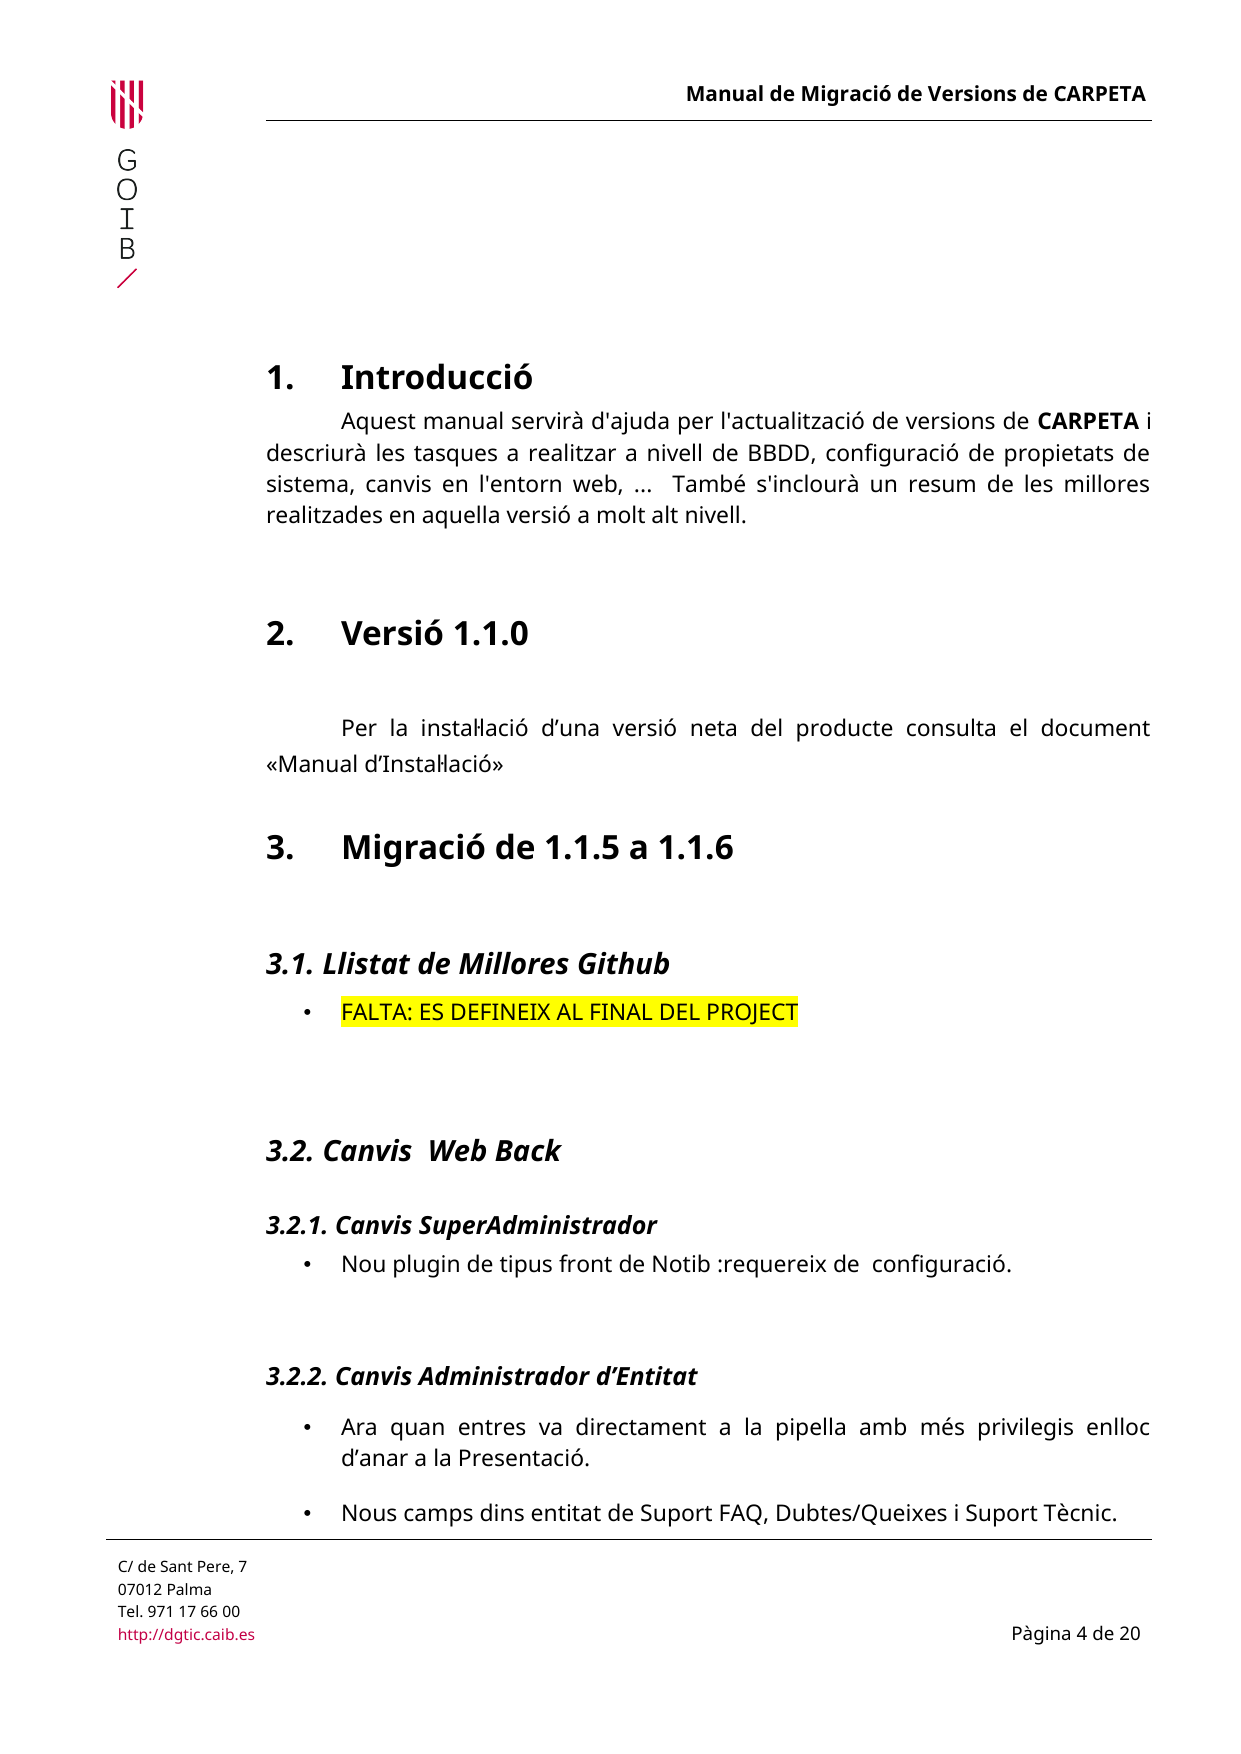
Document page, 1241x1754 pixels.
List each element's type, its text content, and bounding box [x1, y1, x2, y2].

subtitle Canvis Administrador d’Entitat [266, 1359, 1152, 1393]
list Nous camps dins entitat de Suport FAQ, Dubtes/Queixes i Suport Tècnic. [303, 1497, 1152, 1528]
subtitle Introducció [266, 353, 1152, 399]
subtitle Versió 1.1.0 [266, 610, 1152, 655]
list Nou plugin de tipus front de Notib :requereix de configuració. [303, 1248, 1152, 1279]
subtitle Canvis Web Back [266, 1131, 1152, 1170]
text Aquest manual servirà d'ajuda per l'actualització de versions de CARPETA i descriurà les tasques a realitzar a nivell de BBDD, configuració de propietats de sistema, canvis en l'entorn web, ... També s'inclourà un resum de les millores realitzades en aquella versió a molt alt nivell. [266, 405, 1152, 530]
subtitle Canvis SuperAdministrador [266, 1208, 1152, 1242]
picture [82, 57, 172, 319]
list Ara quan entres va directament a la pipella amb més privilegis enlloc d’anar a la Presentació. [303, 1411, 1152, 1474]
subtitle Llistat de Millores Github [266, 943, 1152, 983]
subtitle Migració de 1.1.5 a 1.1.6 [266, 824, 1152, 869]
list FALTA: ES DEFINEIX AL FINAL DEL PROJECT [303, 996, 1152, 1027]
text Per la instal·lació d’una versió neta del producte consulta el document «Manual d’Instal·lació» [266, 712, 1152, 779]
